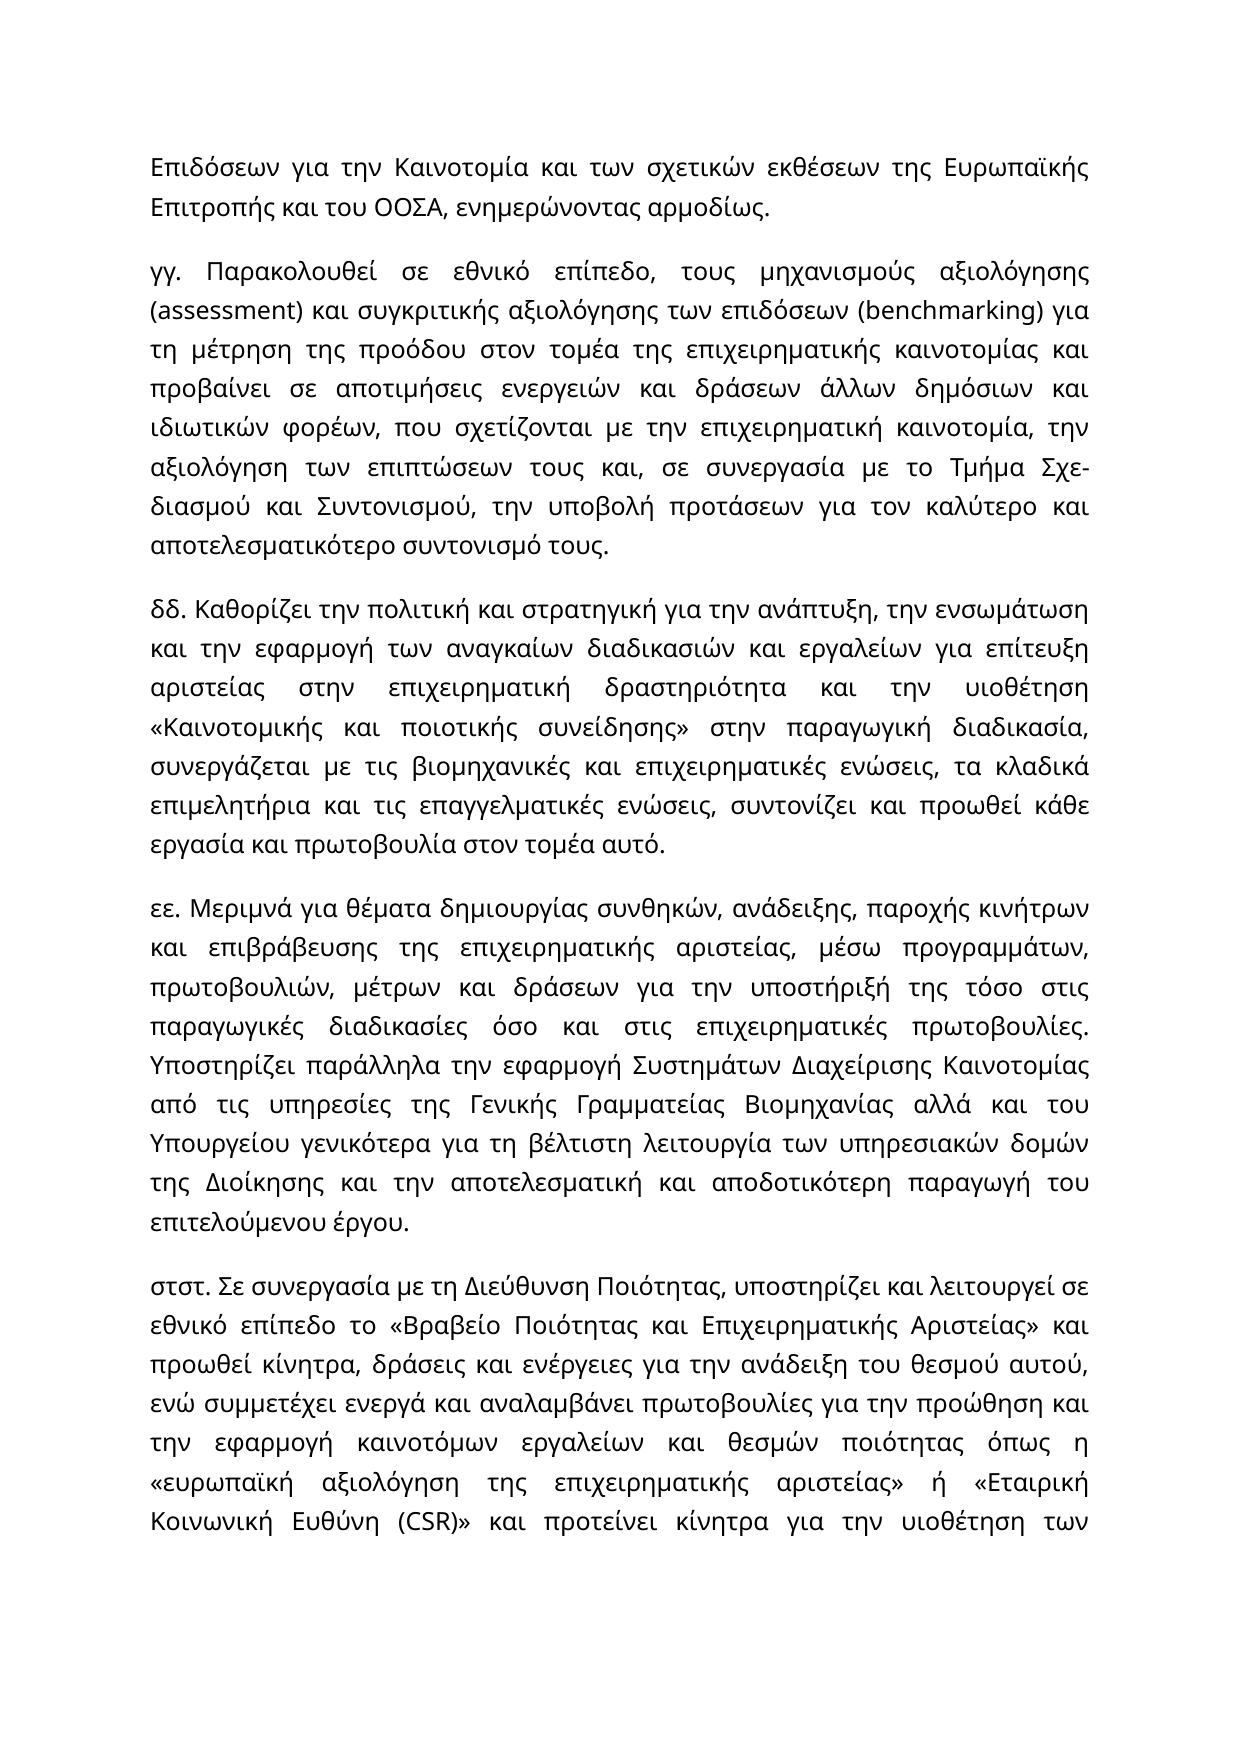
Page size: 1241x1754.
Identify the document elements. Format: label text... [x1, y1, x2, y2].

text δδ. Καθορίζει την πολιτική και στρατηγική για την ανάπτυξη, την ενσωμάτωση και την εφαρμογή των αναγκαίων διαδικασιών και εργαλείων για επίτευξη αριστείας στην επιχειρηματική δραστηριότητα και την υιοθέτηση «Καινοτομικής και ποιοτικής συνείδησης» στην παραγωγική διαδικασία, συνεργάζεται με τις βιομηχανικές και επιχειρηματικές ενώσεις, τα κλαδικά επιμελητήρια και τις επαγγελματικές ενώσεις, συντονίζει και προωθεί κάθε εργασία και πρωτοβουλία στον τομέα αυτό. [150, 592, 1090, 861]
text στστ. Σε συνεργασία με τη Διεύθυνση Ποιότητας, υποστηρίζει και λειτουργεί σε εθνικό επίπεδο το «Βραβείο Ποιότητας και Επιχειρηματικής Αριστείας» και προωθεί κίνητρα, δράσεις και ενέργειες για την ανάδειξη του θεσμού αυτού, ενώ συμμετέχει ενεργά και αναλαμβάνει πρωτοβουλίες για την προώθηση και την εφαρμογή καινοτόμων εργαλείων και θεσμών ποιότητας όπως η «ευρωπαϊκή αξιολόγηση της επιχειρηματικής αριστείας» ή «Εταιρική Κοινωνική Ευθύνη (CSR)» και προτείνει κίνητρα για την υιοθέτηση των [150, 1268, 1090, 1537]
text Επιδόσεων για την Καινοτομία και των σχετικών εκθέσεων της Ευρωπαϊκής Επιτροπής και του ΟΟΣΑ, ενημερώνοντας αρμοδίως. [150, 150, 1090, 223]
text γγ. Παρακολουθεί σε εθνικό επίπεδο, τους μηχανισμούς αξιολόγησης (assessment) και συγκριτικής αξιολόγησης των επιδόσεων (benchmarking) για τη μέτρηση της προόδου στον τομέα της επιχειρηματικής καινοτομίας και προβαίνει σε αποτιμήσεις ενεργειών και δράσεων άλλων δημόσιων και ιδιωτικών φορέων, που σχετίζονται με την επιχειρηματική καινοτομία, την αξιολόγηση των επιπτώσεων τους και, σε συνεργασία με το Τμήμα Σχε- διασμού και Συντονισμού, την υποβολή προτάσεων για τον καλύτερο και αποτελεσματικότερο συντονισμό τους. [150, 253, 1090, 562]
text εε. Μεριμνά για θέματα δημιουργίας συνθηκών, ανάδειξης, παροχής κινήτρων και επιβράβευσης της επιχειρηματικής αριστείας, μέσω προγραμμάτων, πρωτοβουλιών, μέτρων και δράσεων για την υποστήριξή της τόσο στις παραγωγικές διαδικασίες όσο και στις επιχειρηματικές πρωτοβουλίες. Υποστηρίζει παράλληλα την εφαρμογή Συστημάτων Διαχείρισης Καινοτομίας από τις υπηρεσίες της Γενικής Γραμματείας Βιομηχανίας αλλά και του Υπουργείου γενικότερα για τη βέλτιστη λειτουργία των υπηρεσιακών δομών της Διοίκησης και την αποτελεσματική και αποδοτικότερη παραγωγή του επιτελούμενου έργου. [150, 891, 1090, 1238]
